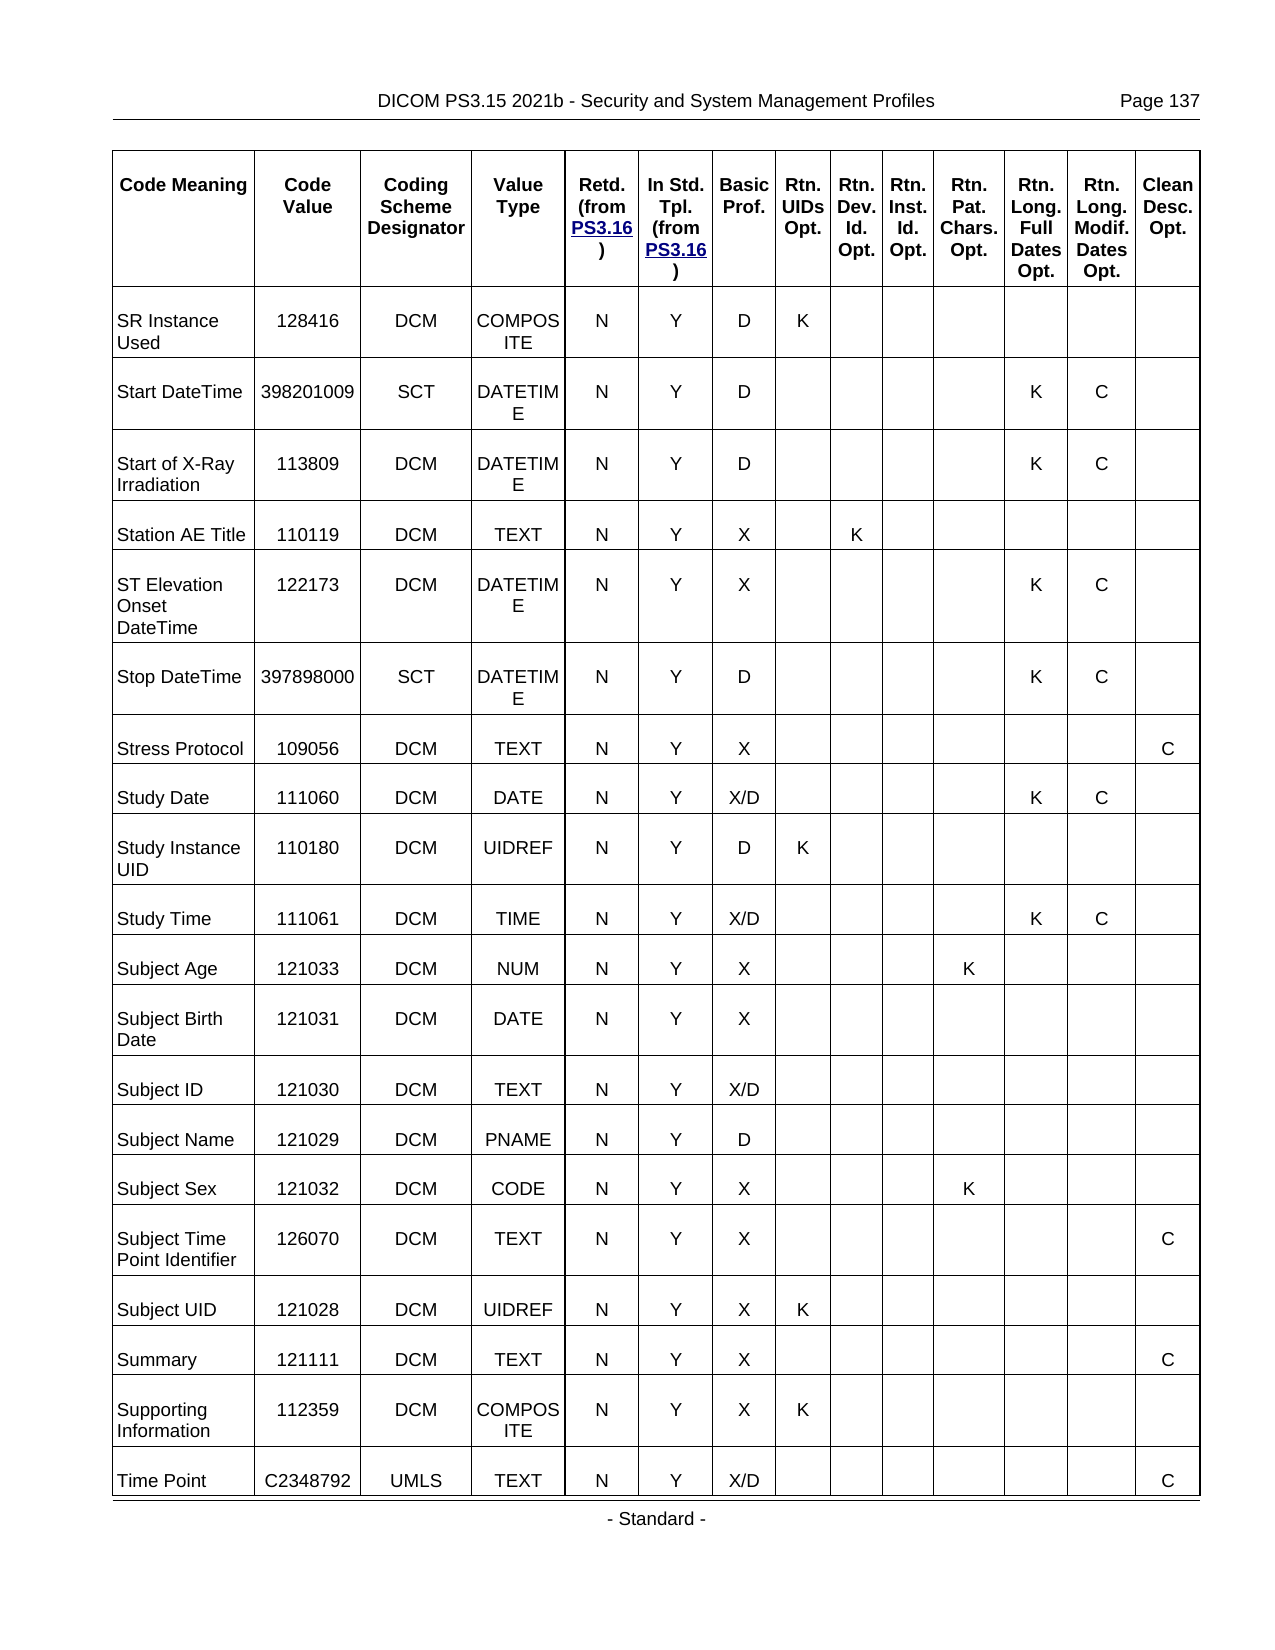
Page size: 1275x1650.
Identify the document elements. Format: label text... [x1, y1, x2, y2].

table_cell D [713, 358, 775, 428]
table_cell [831, 935, 882, 983]
table_cell [1136, 430, 1199, 500]
table_header Code Value [255, 151, 360, 286]
table_cell [883, 1155, 933, 1204]
table_cell N [566, 358, 638, 428]
table_cell DCM [361, 430, 471, 500]
table_cell Start of X-Ray Irradiation [113, 430, 254, 500]
table_cell Subject Time Point Identifier [113, 1205, 254, 1275]
table_cell [1136, 1155, 1199, 1204]
table_cell [934, 814, 1004, 884]
table_cell X/D [713, 1056, 775, 1104]
table_cell [934, 1276, 1004, 1325]
table_cell [934, 1375, 1004, 1446]
table_cell Subject Birth Date [113, 985, 254, 1055]
table_cell N [566, 1447, 638, 1495]
table_cell [883, 287, 933, 357]
table_cell TEXT [472, 501, 564, 549]
table_cell C2348792 [255, 1447, 360, 1495]
table_cell SCT [361, 358, 471, 428]
table_cell [1068, 715, 1135, 763]
table_header Basic Prof. [713, 151, 775, 286]
table_cell D [713, 1105, 775, 1154]
table_cell [934, 1326, 1004, 1374]
table_cell N [566, 1155, 638, 1204]
table_cell TEXT [472, 1205, 564, 1275]
table_cell Y [639, 1375, 712, 1446]
table_cell [1068, 1105, 1135, 1154]
table_cell N [566, 287, 638, 357]
table_cell N [566, 643, 638, 713]
table_cell Y [639, 1447, 712, 1495]
table_cell [831, 1375, 882, 1446]
table_cell 121031 [255, 985, 360, 1055]
table_cell X/D [713, 1447, 775, 1495]
table_cell [831, 1447, 882, 1495]
table_cell DCM [361, 935, 471, 983]
table_cell DCM [361, 550, 471, 642]
table_cell [831, 764, 882, 813]
table_cell Study Time [113, 885, 254, 934]
table_header Rtn. UIDs Opt. [776, 151, 830, 286]
table_cell [1068, 1056, 1135, 1104]
table_header Code Meaning [113, 151, 254, 286]
table_cell [1068, 501, 1135, 549]
table_cell X [713, 550, 775, 642]
table_cell [1136, 1375, 1199, 1446]
table_cell [934, 764, 1004, 813]
table_cell [883, 935, 933, 983]
table_cell 121028 [255, 1276, 360, 1325]
table_cell N [566, 985, 638, 1055]
table_cell C [1068, 358, 1135, 428]
table_cell [776, 885, 830, 934]
table_cell C [1136, 1447, 1199, 1495]
table_cell N [566, 764, 638, 813]
table_cell K [776, 287, 830, 357]
table_cell Supporting Information [113, 1375, 254, 1446]
table_cell K [934, 935, 1004, 983]
table_cell SR Instance Used [113, 287, 254, 357]
table_cell [1068, 814, 1135, 884]
table_header Retd. (from PS3.16) [566, 151, 638, 286]
table_cell [776, 764, 830, 813]
table_cell N [566, 935, 638, 983]
table_cell [831, 287, 882, 357]
table_cell [1136, 550, 1199, 642]
table_cell X [713, 935, 775, 983]
table_cell [1005, 1105, 1067, 1154]
table_cell N [566, 430, 638, 500]
table_cell D [713, 287, 775, 357]
table_cell K [1005, 550, 1067, 642]
table_cell K [776, 814, 830, 884]
table_cell TEXT [472, 1326, 564, 1374]
table_cell [831, 1276, 882, 1325]
table_cell [831, 1105, 882, 1154]
table_cell [934, 1056, 1004, 1104]
table_cell X [713, 1155, 775, 1204]
table_cell [1005, 1375, 1067, 1446]
table_cell K [776, 1276, 830, 1325]
table_cell Time Point [113, 1447, 254, 1495]
table_cell [883, 715, 933, 763]
table_cell [831, 643, 882, 713]
table_cell [1136, 885, 1199, 934]
table_header Rtn. Pat. Chars. Opt. [934, 151, 1004, 286]
table_header Clean Desc. Opt. [1136, 151, 1199, 286]
table_cell [831, 1056, 882, 1104]
table_cell Y [639, 430, 712, 500]
table_cell [776, 1056, 830, 1104]
table_cell C [1136, 715, 1199, 763]
table_cell [776, 501, 830, 549]
table_cell [883, 764, 933, 813]
table_cell D [713, 430, 775, 500]
table_cell COMPOSITE [472, 287, 564, 357]
table_cell [883, 550, 933, 642]
table_cell Start DateTime [113, 358, 254, 428]
table_cell [776, 358, 830, 428]
table_cell DCM [361, 1375, 471, 1446]
table_cell [1005, 1155, 1067, 1204]
table_cell [1068, 1447, 1135, 1495]
table_cell DCM [361, 715, 471, 763]
table_cell [934, 430, 1004, 500]
table_cell Study Date [113, 764, 254, 813]
table_cell N [566, 501, 638, 549]
table_cell [1005, 1276, 1067, 1325]
table_cell N [566, 715, 638, 763]
table_cell [934, 1205, 1004, 1275]
table_cell [934, 358, 1004, 428]
table_cell N [566, 1326, 638, 1374]
table_cell X [713, 1276, 775, 1325]
table_cell [831, 430, 882, 500]
table_cell X [713, 1326, 775, 1374]
table_cell [1068, 935, 1135, 983]
table_cell Y [639, 885, 712, 934]
table_cell [1005, 1205, 1067, 1275]
table_cell [776, 935, 830, 983]
table_cell [934, 715, 1004, 763]
table_cell N [566, 1205, 638, 1275]
table_cell [1068, 985, 1135, 1055]
table_cell X [713, 715, 775, 763]
table_cell Y [639, 1105, 712, 1154]
table_cell [776, 1205, 830, 1275]
table_cell NUM [472, 935, 564, 983]
table_cell [934, 287, 1004, 357]
table_cell COMPOSITE [472, 1375, 564, 1446]
table_cell DCM [361, 985, 471, 1055]
table_cell K [1005, 885, 1067, 934]
table_cell N [566, 550, 638, 642]
table_cell 121033 [255, 935, 360, 983]
table_cell Stress Protocol [113, 715, 254, 763]
table_cell DATETIME [472, 643, 564, 713]
table_cell Y [639, 287, 712, 357]
table_cell [776, 1155, 830, 1204]
table_cell [1068, 1326, 1135, 1374]
table_cell Y [639, 1056, 712, 1104]
table_cell 113809 [255, 430, 360, 500]
table_cell N [566, 1375, 638, 1446]
table_cell DCM [361, 501, 471, 549]
table_cell N [566, 1276, 638, 1325]
table_cell [1136, 501, 1199, 549]
table_cell 121032 [255, 1155, 360, 1204]
table_cell DATETIME [472, 358, 564, 428]
table_cell K [1005, 764, 1067, 813]
table_cell Station AE Title [113, 501, 254, 549]
table_cell 111060 [255, 764, 360, 813]
table_header Rtn. Dev. Id. Opt. [831, 151, 882, 286]
table_cell [1136, 985, 1199, 1055]
table_cell 122173 [255, 550, 360, 642]
table_cell Y [639, 764, 712, 813]
table_cell Subject ID [113, 1056, 254, 1104]
table_cell 121030 [255, 1056, 360, 1104]
table_cell [883, 1276, 933, 1325]
table_cell K [831, 501, 882, 549]
table_cell DCM [361, 1105, 471, 1154]
table_cell Y [639, 1155, 712, 1204]
table_cell [934, 643, 1004, 713]
table_cell TEXT [472, 715, 564, 763]
table_cell [883, 985, 933, 1055]
table_cell [776, 643, 830, 713]
table_cell [831, 1205, 882, 1275]
table_cell TEXT [472, 1056, 564, 1104]
table_cell 126070 [255, 1205, 360, 1275]
table_cell [883, 501, 933, 549]
table_cell TIME [472, 885, 564, 934]
table_cell X [713, 1375, 775, 1446]
table_cell Stop DateTime [113, 643, 254, 713]
table_cell Y [639, 715, 712, 763]
table_cell Study Instance UID [113, 814, 254, 884]
table_cell C [1068, 885, 1135, 934]
table_header Rtn. Long. Modif. Dates Opt. [1068, 151, 1135, 286]
table_cell 112359 [255, 1375, 360, 1446]
table_cell [1005, 501, 1067, 549]
table_cell [1068, 1205, 1135, 1275]
table_cell [934, 985, 1004, 1055]
table_cell SCT [361, 643, 471, 713]
table_header Coding Scheme Designator [361, 151, 471, 286]
table_cell DCM [361, 1276, 471, 1325]
table_cell [1136, 643, 1199, 713]
table_cell X/D [713, 764, 775, 813]
table_cell [1005, 985, 1067, 1055]
table_cell [1136, 764, 1199, 813]
table_cell 109056 [255, 715, 360, 763]
table_cell [883, 358, 933, 428]
table_cell 121029 [255, 1105, 360, 1154]
table_cell [883, 1105, 933, 1154]
table_cell [831, 1155, 882, 1204]
table_cell C [1136, 1205, 1199, 1275]
table_cell Y [639, 501, 712, 549]
table_cell [831, 1326, 882, 1374]
table_cell [1005, 1447, 1067, 1495]
table_cell Subject Sex [113, 1155, 254, 1204]
table_cell [1136, 287, 1199, 357]
table_cell 398201009 [255, 358, 360, 428]
table_cell [1068, 287, 1135, 357]
table_header In Std. Tpl. (from PS3.16) [639, 151, 712, 286]
table_cell Summary [113, 1326, 254, 1374]
table_cell [1005, 814, 1067, 884]
table_cell N [566, 1056, 638, 1104]
table_cell [1136, 1276, 1199, 1325]
table_cell K [1005, 358, 1067, 428]
table_cell 111061 [255, 885, 360, 934]
table_cell [776, 430, 830, 500]
table_cell C [1136, 1326, 1199, 1374]
table_cell Subject Name [113, 1105, 254, 1154]
table_cell [1005, 287, 1067, 357]
table_cell [831, 885, 882, 934]
table_cell [934, 1447, 1004, 1495]
table_cell [1068, 1155, 1135, 1204]
table_cell [934, 550, 1004, 642]
table_cell C [1068, 430, 1135, 500]
table_cell TEXT [472, 1447, 564, 1495]
table_cell [883, 1056, 933, 1104]
table_cell C [1068, 550, 1135, 642]
table_cell X/D [713, 885, 775, 934]
table_cell D [713, 814, 775, 884]
table_cell [831, 985, 882, 1055]
table_cell UIDREF [472, 1276, 564, 1325]
table_cell X [713, 1205, 775, 1275]
table_cell DATE [472, 764, 564, 813]
table_cell [1068, 1276, 1135, 1325]
table_cell DATETIME [472, 550, 564, 642]
table_cell DCM [361, 287, 471, 357]
table_cell C [1068, 764, 1135, 813]
table_cell N [566, 814, 638, 884]
table_cell K [776, 1375, 830, 1446]
table_cell [883, 643, 933, 713]
table_cell 110119 [255, 501, 360, 549]
table_cell K [1005, 430, 1067, 500]
table_cell PNAME [472, 1105, 564, 1154]
table_cell Y [639, 1326, 712, 1374]
table_cell [883, 885, 933, 934]
table_cell CODE [472, 1155, 564, 1204]
table_cell Y [639, 935, 712, 983]
table_cell [1136, 1105, 1199, 1154]
table_cell [1136, 814, 1199, 884]
table_cell Y [639, 814, 712, 884]
table_cell Y [639, 358, 712, 428]
table_cell DCM [361, 764, 471, 813]
table_cell [831, 715, 882, 763]
table_cell [776, 550, 830, 642]
table_cell Y [639, 985, 712, 1055]
table_cell D [713, 643, 775, 713]
table_cell X [713, 985, 775, 1055]
table_cell K [934, 1155, 1004, 1204]
table_cell N [566, 885, 638, 934]
table_cell [1136, 1056, 1199, 1104]
table_cell [1005, 1056, 1067, 1104]
table_cell 110180 [255, 814, 360, 884]
table_cell Y [639, 1205, 712, 1275]
table_cell 121111 [255, 1326, 360, 1374]
table_cell DATETIME [472, 430, 564, 500]
table_cell UIDREF [472, 814, 564, 884]
table_cell N [566, 1105, 638, 1154]
table_cell Y [639, 643, 712, 713]
table_cell DCM [361, 1155, 471, 1204]
table_header Rtn. Long. Full Dates Opt. [1005, 151, 1067, 286]
table_cell [1005, 1326, 1067, 1374]
table_cell [776, 1447, 830, 1495]
table_cell DATE [472, 985, 564, 1055]
table_cell [1136, 935, 1199, 983]
table_header Value Type [472, 151, 564, 286]
table_cell [883, 1447, 933, 1495]
table_cell [883, 1326, 933, 1374]
table_cell [934, 885, 1004, 934]
table_cell [883, 1375, 933, 1446]
table_cell Y [639, 550, 712, 642]
table_cell [776, 715, 830, 763]
table_cell X [713, 501, 775, 549]
table_cell [934, 501, 1004, 549]
table_cell [1136, 358, 1199, 428]
table_cell [934, 1105, 1004, 1154]
table_cell DCM [361, 814, 471, 884]
table_cell DCM [361, 1205, 471, 1275]
table_cell DCM [361, 1326, 471, 1374]
table_cell [883, 430, 933, 500]
table_cell [1005, 935, 1067, 983]
table_cell UMLS [361, 1447, 471, 1495]
table_cell [831, 358, 882, 428]
table_cell C [1068, 643, 1135, 713]
table_cell Subject UID [113, 1276, 254, 1325]
table_cell [883, 1205, 933, 1275]
table_cell 128416 [255, 287, 360, 357]
table_cell Subject Age [113, 935, 254, 983]
table_cell [776, 1105, 830, 1154]
table_cell [831, 814, 882, 884]
table_header Rtn. Inst. Id. Opt. [883, 151, 933, 286]
table_cell K [1005, 643, 1067, 713]
table_cell [831, 550, 882, 642]
table_cell DCM [361, 1056, 471, 1104]
table_cell ST Elevation Onset DateTime [113, 550, 254, 642]
table_cell [1005, 715, 1067, 763]
table_cell [776, 1326, 830, 1374]
table_cell [883, 814, 933, 884]
table_cell Y [639, 1276, 712, 1325]
table_cell [776, 985, 830, 1055]
table_cell 397898000 [255, 643, 360, 713]
table_cell [1068, 1375, 1135, 1446]
table_cell DCM [361, 885, 471, 934]
